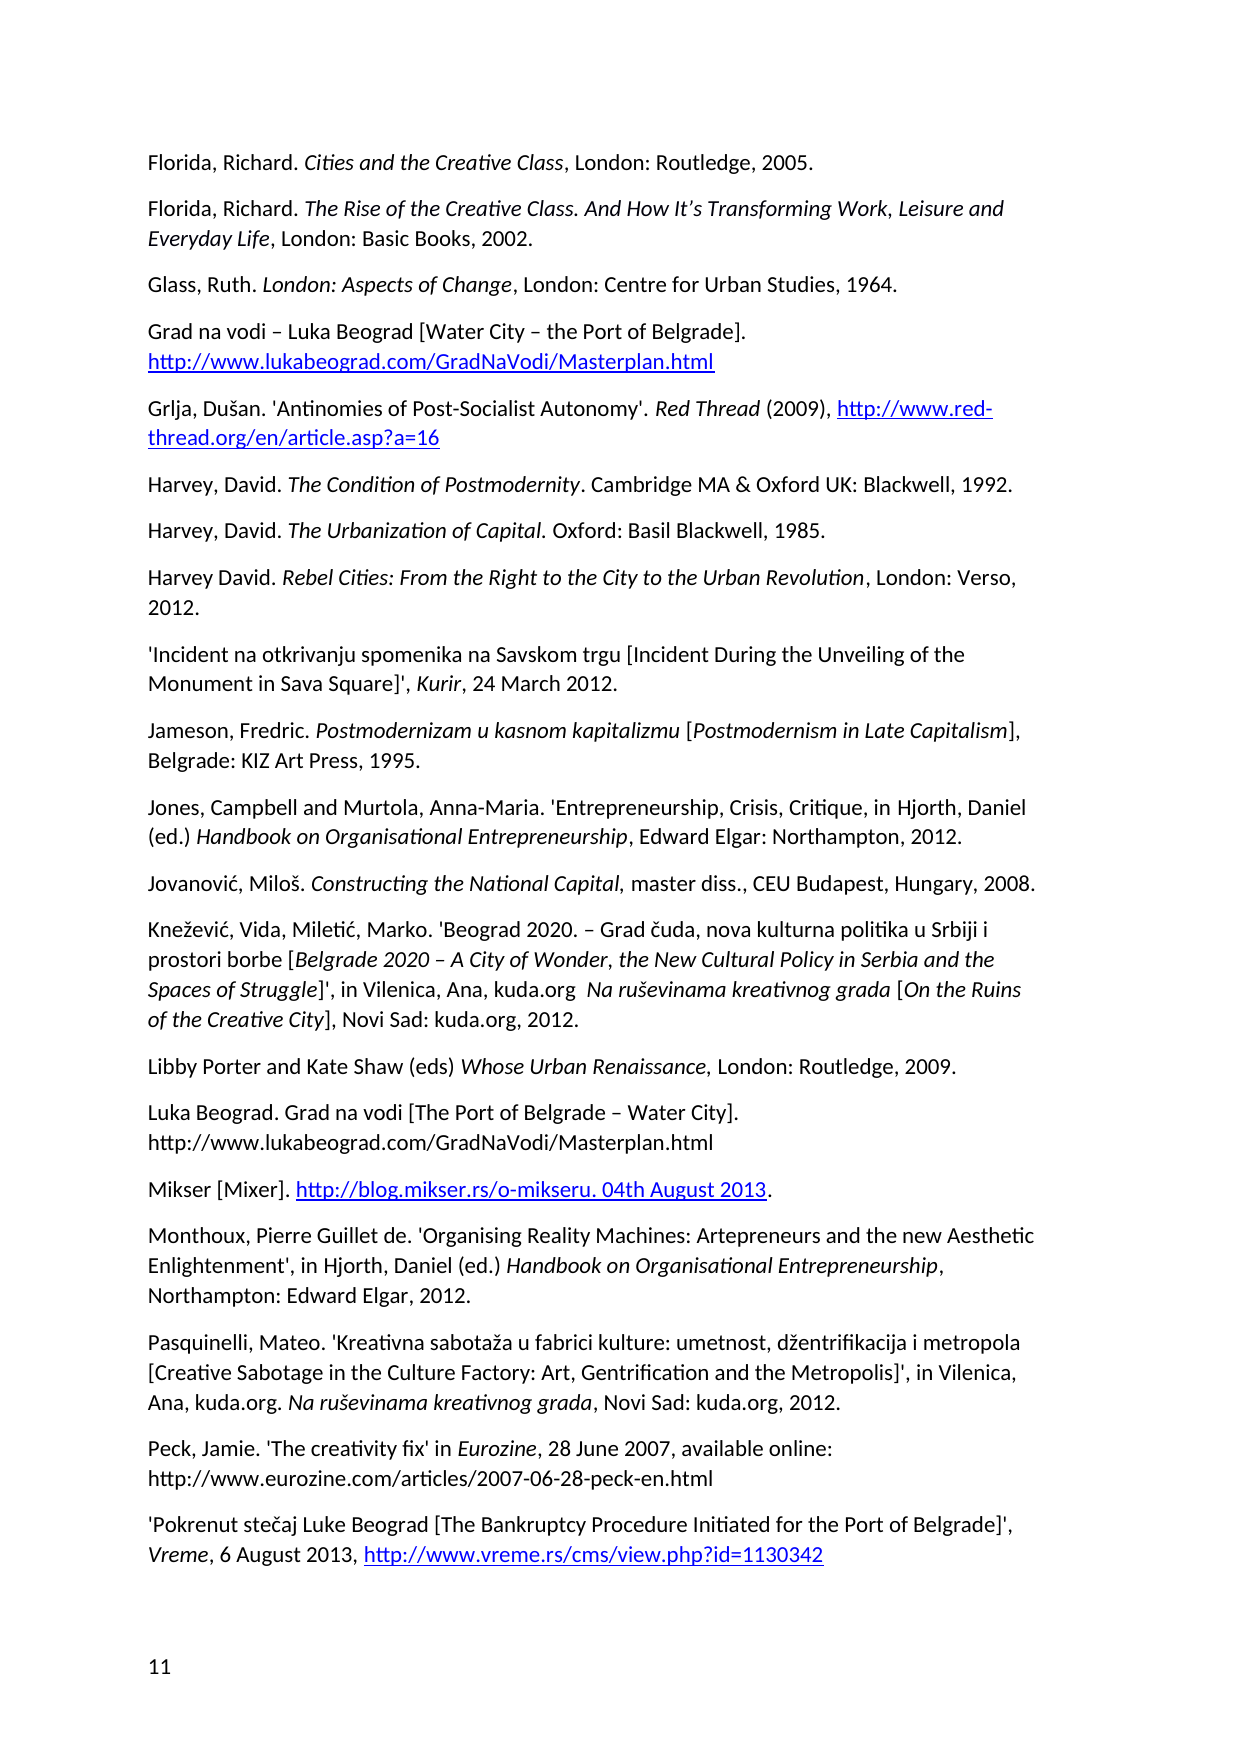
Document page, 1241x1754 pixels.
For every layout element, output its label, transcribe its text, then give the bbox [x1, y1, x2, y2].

text Florida, Richard. Cities and the Creative Class, London: Routledge, 2005. [148, 148, 1043, 176]
text 'Pokrenut stečaj Luke Beograd [The Bankruptcy Procedure Initiated for the Port of Belgrade]', Vreme, 6 August 2013, http://www.vreme.rs/cms/view.php?id=1130342 [148, 1511, 1043, 1568]
text Harvey, David. The Urbanization of Capital. Oxford: Basil Blackwell, 1985. [148, 517, 1043, 545]
text Monthoux, Pierre Guillet de. 'Organising Reality Machines: Artepreneurs and the new Aesthetic Enlightenment', in Hjorth, Daniel (ed.) Handbook on Organisational Entrepreneurship, Northampton: Edward Elgar, 2012. [148, 1221, 1043, 1309]
text Jones, Campbell and Murtola, Anna-Maria. 'Entrepreneurship, Crisis, Critique, in Hjorth, Daniel (ed.) Handbook on Organisational Entrepreneurship, Edward Elgar: Northampton, 2012. [148, 793, 1043, 851]
text Florida, Richard. The Rise of the Creative Class. And How It’s Transforming Work, Leisure and Everyday Life, London: Basic Books, 2002. [148, 194, 1043, 252]
text Luka Beograd. Grad na vodi [The Port of Belgrade – Water City]. http://www.lukabeograd.com/GradNaVodi/Masterplan.html [148, 1098, 1043, 1156]
text 'Incident na otkrivanju spomenika na Savskom trgu [Incident During the Unveiling of the Monument in Sava Square]', Kurir, 24 March 2012. [148, 640, 1043, 698]
text Grad na vodi – Luka Beograd [Water City – the Port of Belgrade]. http://www.lukabeograd.com/GradNaVodi/Masterplan.html [148, 317, 1043, 375]
text Mikser [Mixer]. http://blog.mikser.rs/o-mikseru. 04th August 2013. [148, 1175, 1043, 1203]
text Peck, Jamie. 'The creativity fix' in Eurozine, 28 June 2007, available online: http://www.eurozine.com/articles/2007-06-28-peck-en.html [148, 1434, 1043, 1492]
text Knežević, Vida, Miletić, Marko. 'Beograd 2020. – Grad čuda, nova kulturna politika u Srbiji i prostori borbe [Belgrade 2020 – A City of Wonder, the New Cultural Policy in Serbia and the Spaces of Struggle]', in Vilenica, Ana, kuda.org Na ruševinama kreativnog grada [On the Ruins of the Creative City], Novi Sad: kuda.org, 2012. [148, 916, 1043, 1033]
text Pasquinelli, Mateo. 'Kreativna sabotaža u fabrici kulture: umetnost, džentrifikacija i metropola [Creative Sabotage in the Culture Factory: Art, Gentrification and the Metropolis]', in Vilenica, Ana, kuda.org. Na ruševinama kreativnog grada, Novi Sad: kuda.org, 2012. [148, 1328, 1043, 1416]
text Jovanović, Miloš. Constructing the National Capital, master diss., CEU Budapest, Hungary, 2008. [148, 869, 1043, 897]
text Harvey, David. The Condition of Postmodernity. Cambridge MA & Oxford UK: Blackwell, 1992. [148, 470, 1043, 498]
text Harvey David. Rebel Cities: From the Right to the City to the Urban Revolution, London: Verso, 2012. [148, 563, 1043, 621]
text Jameson, Fredric. Postmodernizam u kasnom kapitalizmu [Postmodernism in Late Capitalism], Belgrade: KIZ Art Press, 1995. [148, 716, 1043, 774]
text Glass, Ruth. London: Aspects of Change, London: Centre for Urban Studies, 1964. [148, 271, 1043, 299]
text Grlja, Dušan. 'Antinomies of Post-Socialist Autonomy'. Red Thread (2009), http://www.red-thread.org/en/article.asp?a=16 [148, 394, 1043, 452]
text Libby Porter and Kate Shaw (eds) Whose Urban Renaissance, London: Routledge, 2009. [148, 1052, 1043, 1080]
